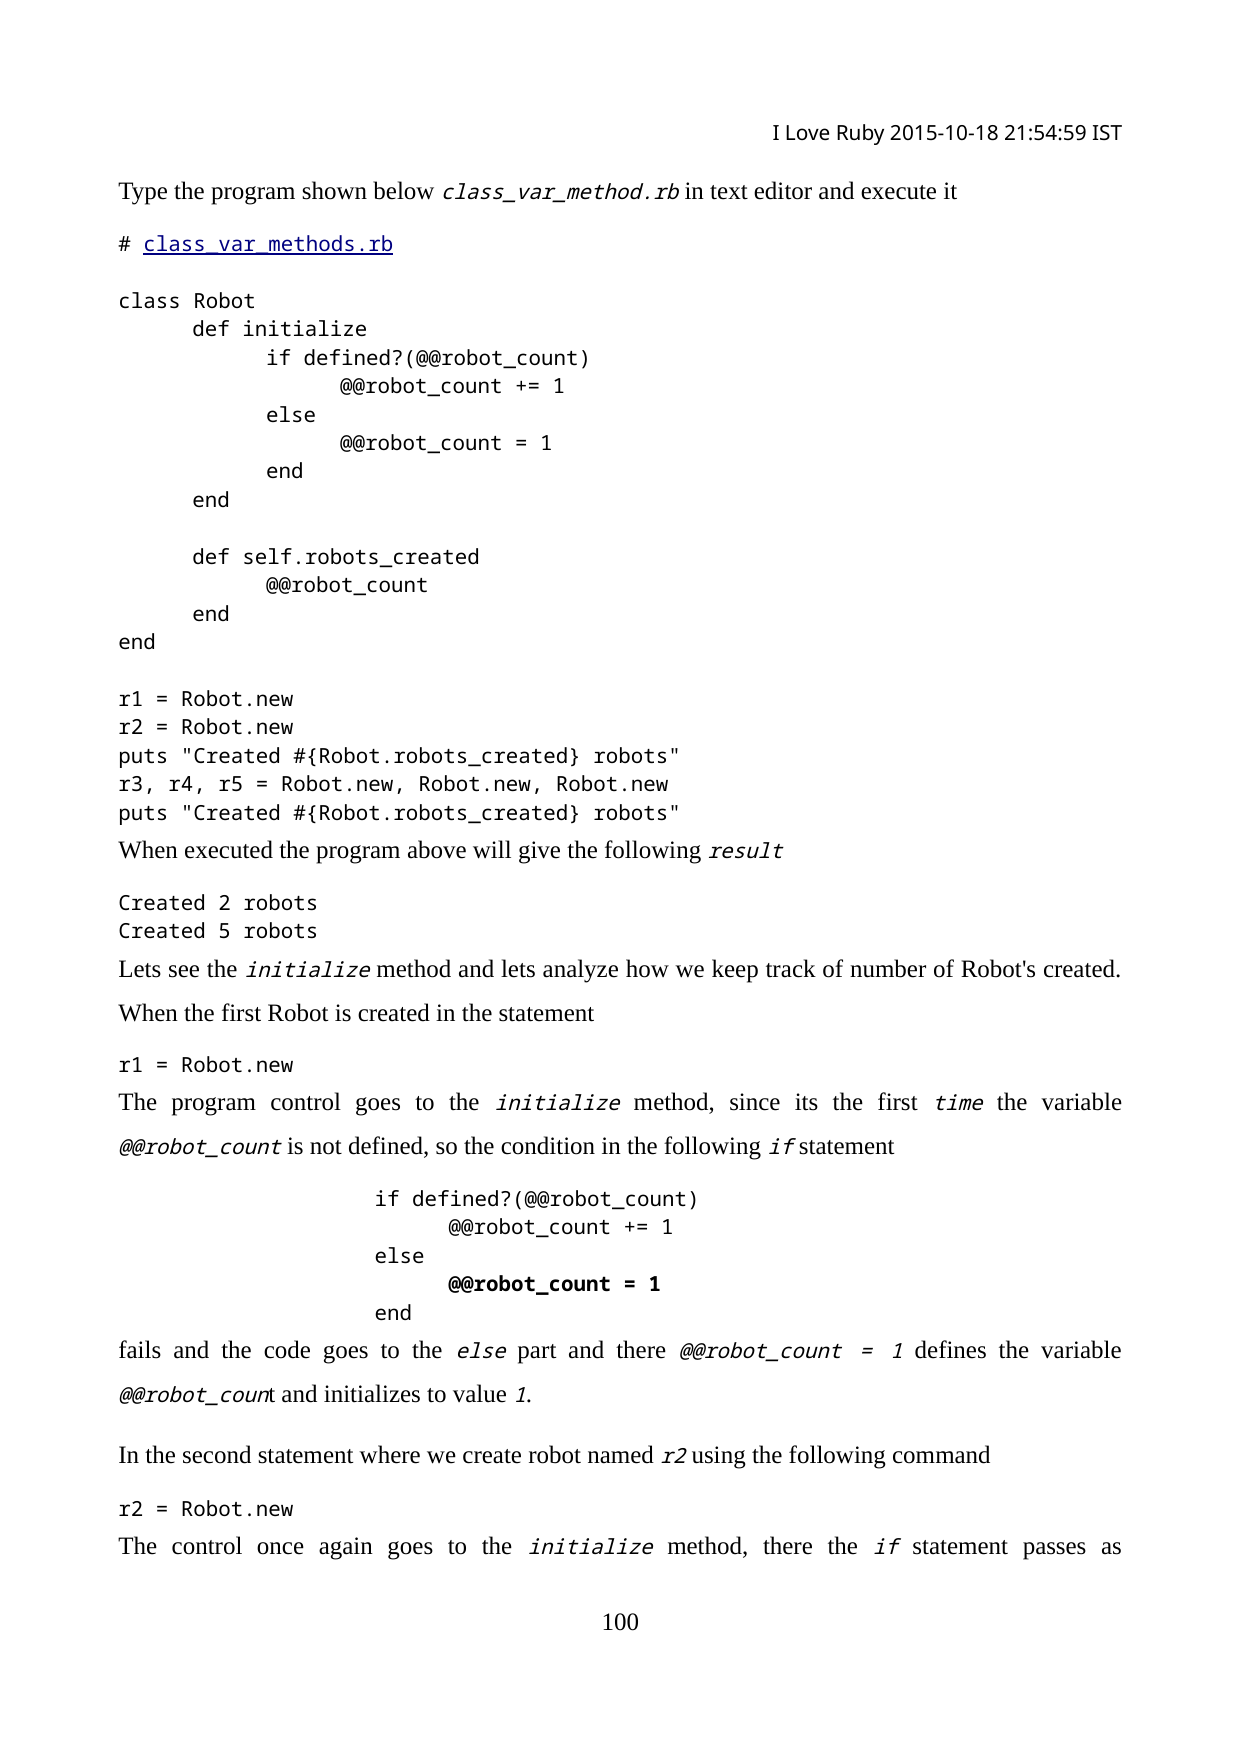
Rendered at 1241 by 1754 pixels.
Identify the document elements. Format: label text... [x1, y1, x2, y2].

text When executed the program above will give the following result [118, 835, 1122, 864]
text end [118, 457, 1122, 485]
text @@robot_count += 1 [374, 1212, 1122, 1241]
text end [374, 1298, 1122, 1326]
text end [118, 485, 1122, 513]
text r2 = Robot.new [118, 712, 1122, 741]
text r1 = Robot.new [118, 684, 1122, 712]
text if defined?(@@robot_count) [118, 343, 1122, 371]
text puts "Created #{Robot.robots_created} robots" [118, 798, 1122, 826]
text end [118, 627, 1122, 656]
text In the second statement where we create robot named r2 using the following command [118, 1441, 1122, 1470]
text # class_var_methods.rb [118, 229, 1122, 257]
text def self.robots_created [118, 542, 1122, 570]
text if defined?(@@robot_count) [374, 1184, 1122, 1212]
text @@robot_count = 1 [118, 428, 1122, 457]
text @@robot_count += 1 [118, 371, 1122, 400]
text @@robot_count [118, 570, 1122, 599]
text def initialize [118, 314, 1122, 343]
text r3, r4, r5 = Robot.new, Robot.new, Robot.new [118, 769, 1122, 798]
text @@robot_count = 1 [374, 1269, 1122, 1298]
text else [118, 400, 1122, 428]
text fails and the code goes to the else part and there @@robot_count = 1 defines the variable @@robot_count and initializes to value 1. [118, 1335, 1122, 1408]
text Created 2 robots [118, 888, 1122, 917]
text end [118, 599, 1122, 627]
text puts "Created #{Robot.robots_created} robots" [118, 741, 1122, 769]
text Type the program shown below class_var_method.rb in text editor and execute it [118, 176, 1122, 206]
text r1 = Robot.new [118, 1050, 1122, 1078]
text The program control goes to the initialize method, since its the first time the variable @@robot_count is not defined, so the condition in the following if statement [118, 1087, 1122, 1160]
text class Robot [118, 286, 1122, 314]
text Created 5 robots [118, 917, 1122, 945]
text The control once again goes to the initialize method, there the if statement passes as [118, 1531, 1122, 1560]
text r2 = Robot.new [118, 1494, 1122, 1522]
text Lets see the initialize method and lets analyze how we keep track of number of Robot's created. When the first Robot is created in the statement [118, 954, 1122, 1026]
text else [374, 1241, 1122, 1269]
